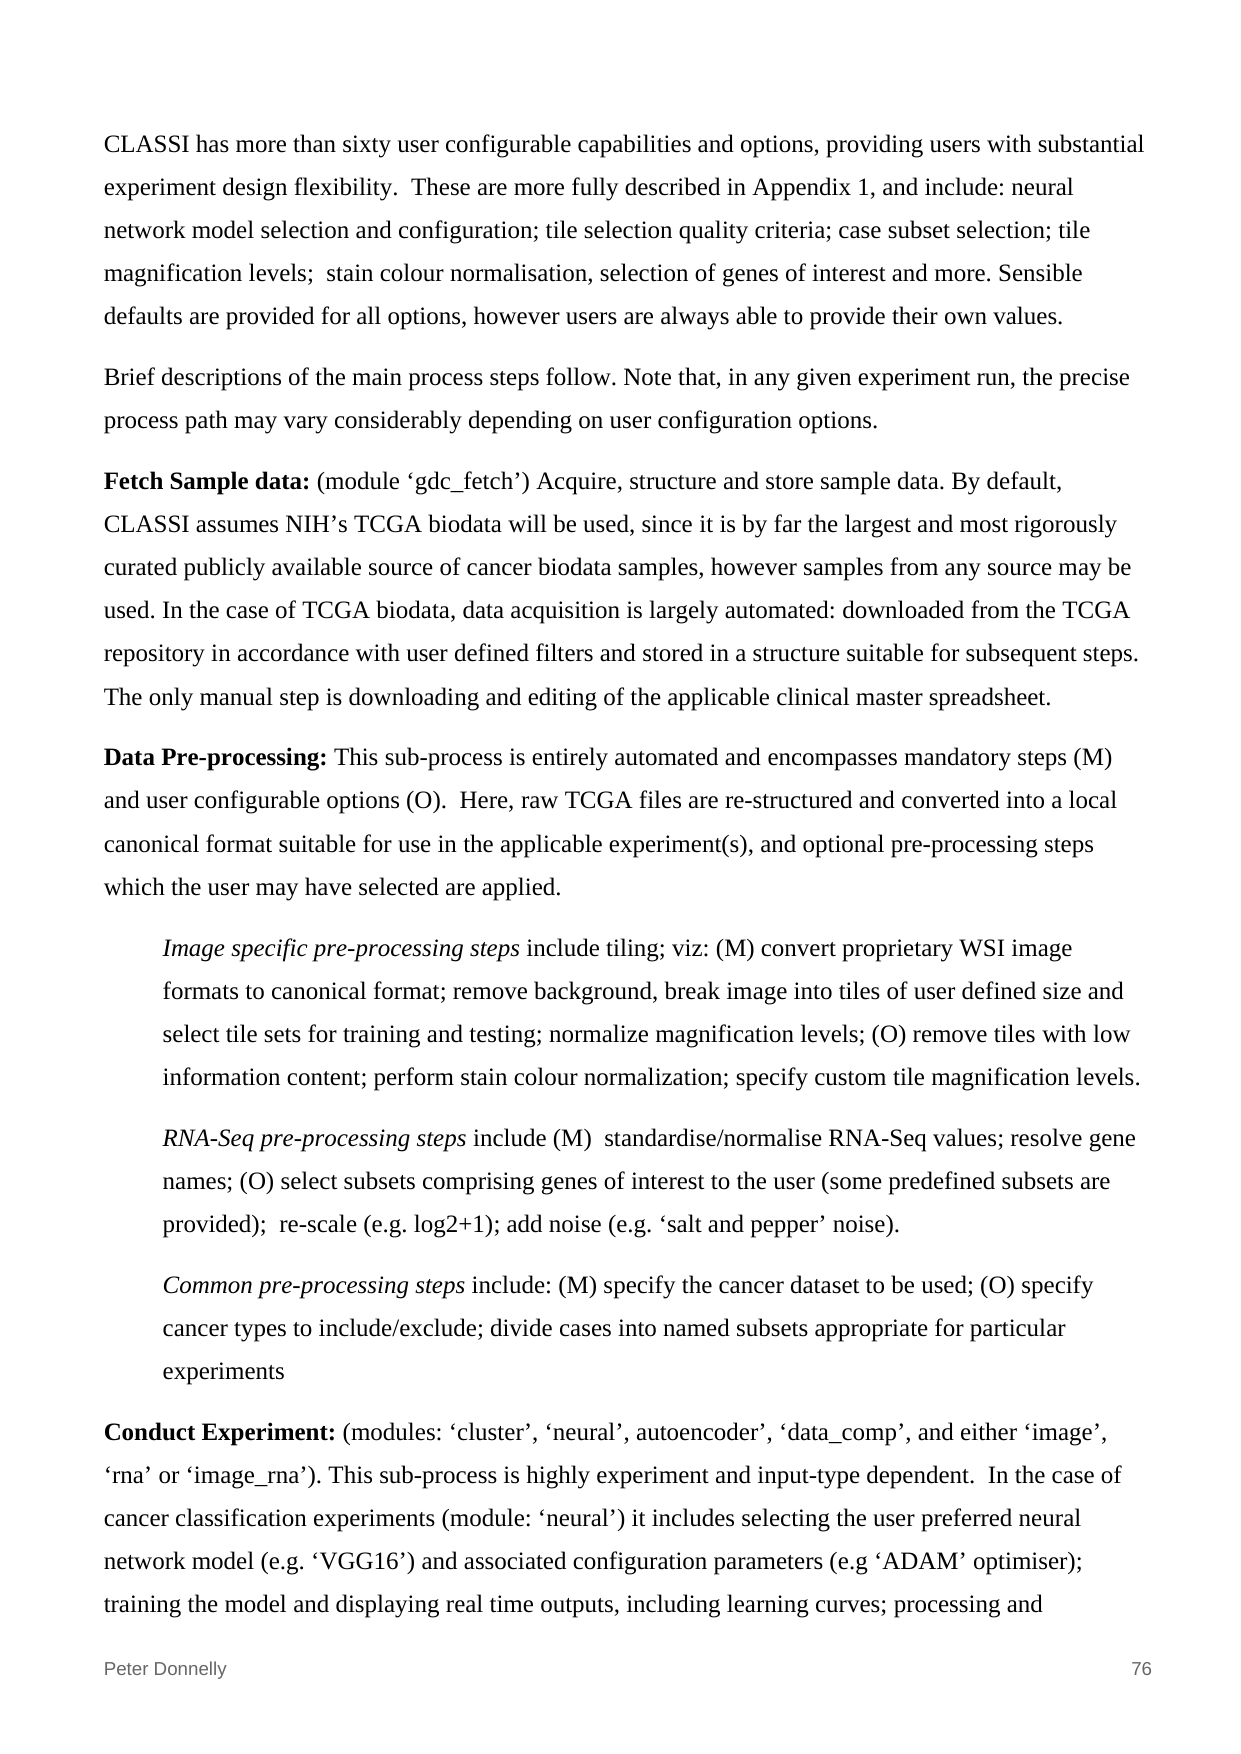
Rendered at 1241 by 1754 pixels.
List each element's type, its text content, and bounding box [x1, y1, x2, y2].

text Brief descriptions of the main process steps follow. Note that, in any given experiment run, the precise process path may vary considerably depending on user configuration options. [103, 362, 1146, 434]
text Conduct Experiment: (modules: ‘cluster’, ‘neural’, autoencoder’, ‘data_comp’, and either ‘image’, ‘rna’ or ‘image_rna’). This sub-process is highly experiment and input-type dependent. In the case of cancer classification experiments (module: ‘neural’) it includes selecting the user preferred neural network model (e.g. ‘VGG16’) and associated configuration parameters (e.g ‘ADAM’ optimiser); training the model and displaying real time outputs, including learning curves; processing and [103, 1417, 1146, 1618]
text RNA-Seq pre-processing steps include (M) standardise/normalise RNA-Seq values; resolve gene names; (O) select subsets comprising genes of interest to the user (some predefined subsets are provided); re-scale (e.g. log2+1); add noise (e.g. ‘salt and pepper’ noise). [162, 1123, 1146, 1238]
text Common pre-processing steps include: (M) specify the cancer dataset to be used; (O) specify cancer types to include/exclude; divide cases into named subsets appropriate for particular experiments [162, 1270, 1146, 1385]
text CLASSI has more than sixty user configurable capabilities and options, providing users with substantial experiment design flexibility. These are more fully described in Appendix 1, and include: neural network model selection and configuration; tile selection quality criteria; case subset selection; tile magnification levels; stain colour normalisation, selection of genes of interest and more. Sensible defaults are provided for all options, however users are always able to provide their own values. [103, 129, 1146, 330]
text Image specific pre-processing steps include tiling; viz: (M) convert proprietary WSI image formats to canonical format; remove background, break image into tiles of user defined size and select tile sets for training and testing; normalize magnification levels; (O) remove tiles with low information content; perform stain colour normalization; specify custom tile magnification levels. [162, 933, 1146, 1091]
text Data Pre-processing: This sub-process is entirely automated and encompasses mandatory steps (M) and user configurable options (O). Here, raw TCGA files are re-structured and converted into a local canonical format suitable for use in the applicable experiment(s), and optional pre-processing steps which the user may have selected are applied. [103, 742, 1146, 901]
text Fetch Sample data: (module ‘gdc_fetch’) Acquire, structure and store sample data. By default, CLASSI assumes NIH’s TCGA biodata will be used, since it is by far the largest and most rigorously curated publicly available source of cancer biodata samples, however samples from any source may be used. In the case of TCGA biodata, data acquisition is largely automated: downloaded from the TCGA repository in accordance with user defined filters and stored in a structure suitable for subsequent steps. The only manual step is downloading and editing of the applicable clinical master spreadsheet. [103, 466, 1146, 710]
